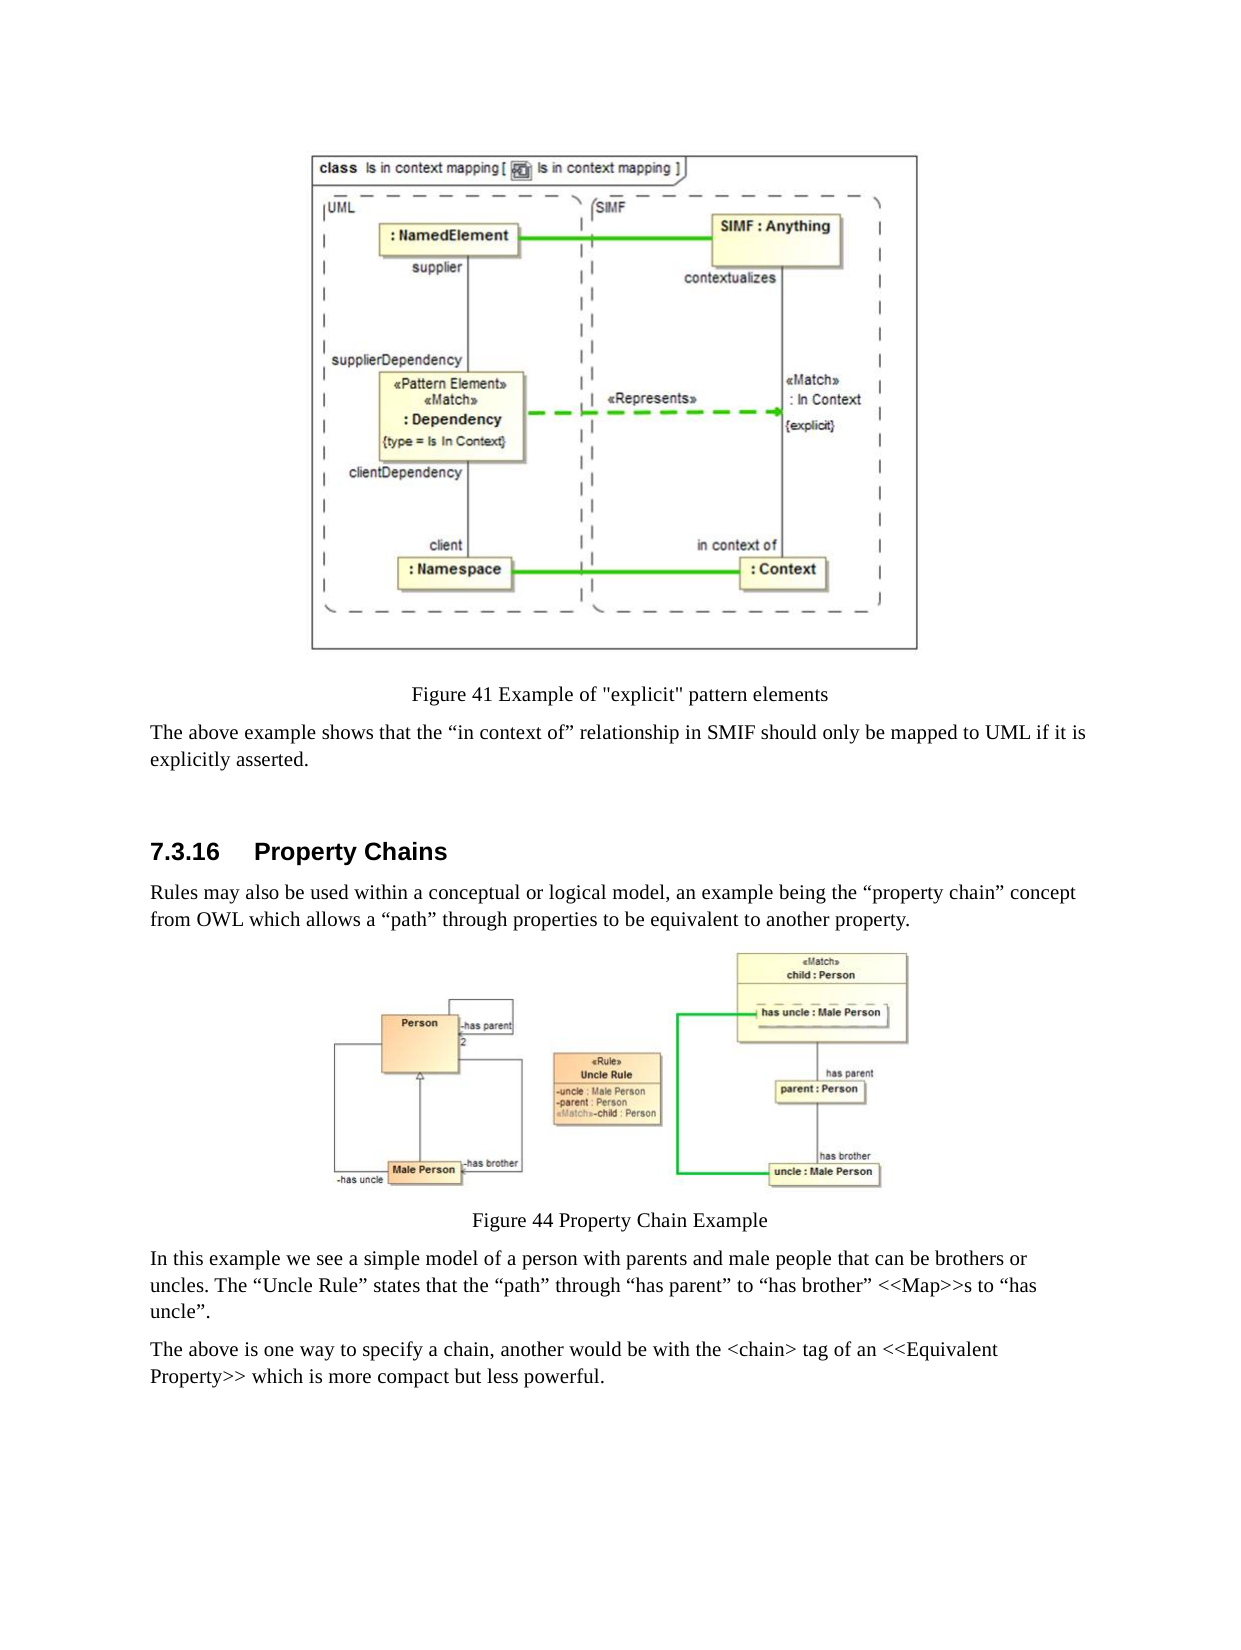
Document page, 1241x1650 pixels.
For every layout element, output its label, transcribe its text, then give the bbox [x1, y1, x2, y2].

subtitle Property Chains [150, 836, 1090, 866]
text In this example we see a simple model of a person with parents and male people that can be brothers or uncles. The “Uncle Rule” states that the “path” through “has parent” to “has brother” <<Map>>s to “has uncle”. [150, 1246, 1090, 1323]
text Figure 44 Property Chain Example [150, 1208, 1090, 1232]
text The above is one way to specify a chain, another would be with the <chain> tag of an <<Equivalent Property>> which is more compact but less powerful. [150, 1337, 1090, 1388]
text Rules may also be used within a conceptual or logical model, an example being the “property chain” concept from OWL which allows a “path” through properties to be equivalent to another property. [150, 880, 1090, 931]
picture [305, 150, 936, 668]
picture [325, 944, 915, 1194]
text Figure 41 Example of "explicit" pattern elements [150, 682, 1090, 706]
text The above example shows that the “in context of” relationship in SMIF should only be mapped to UML if it is explicitly asserted. [150, 720, 1090, 770]
